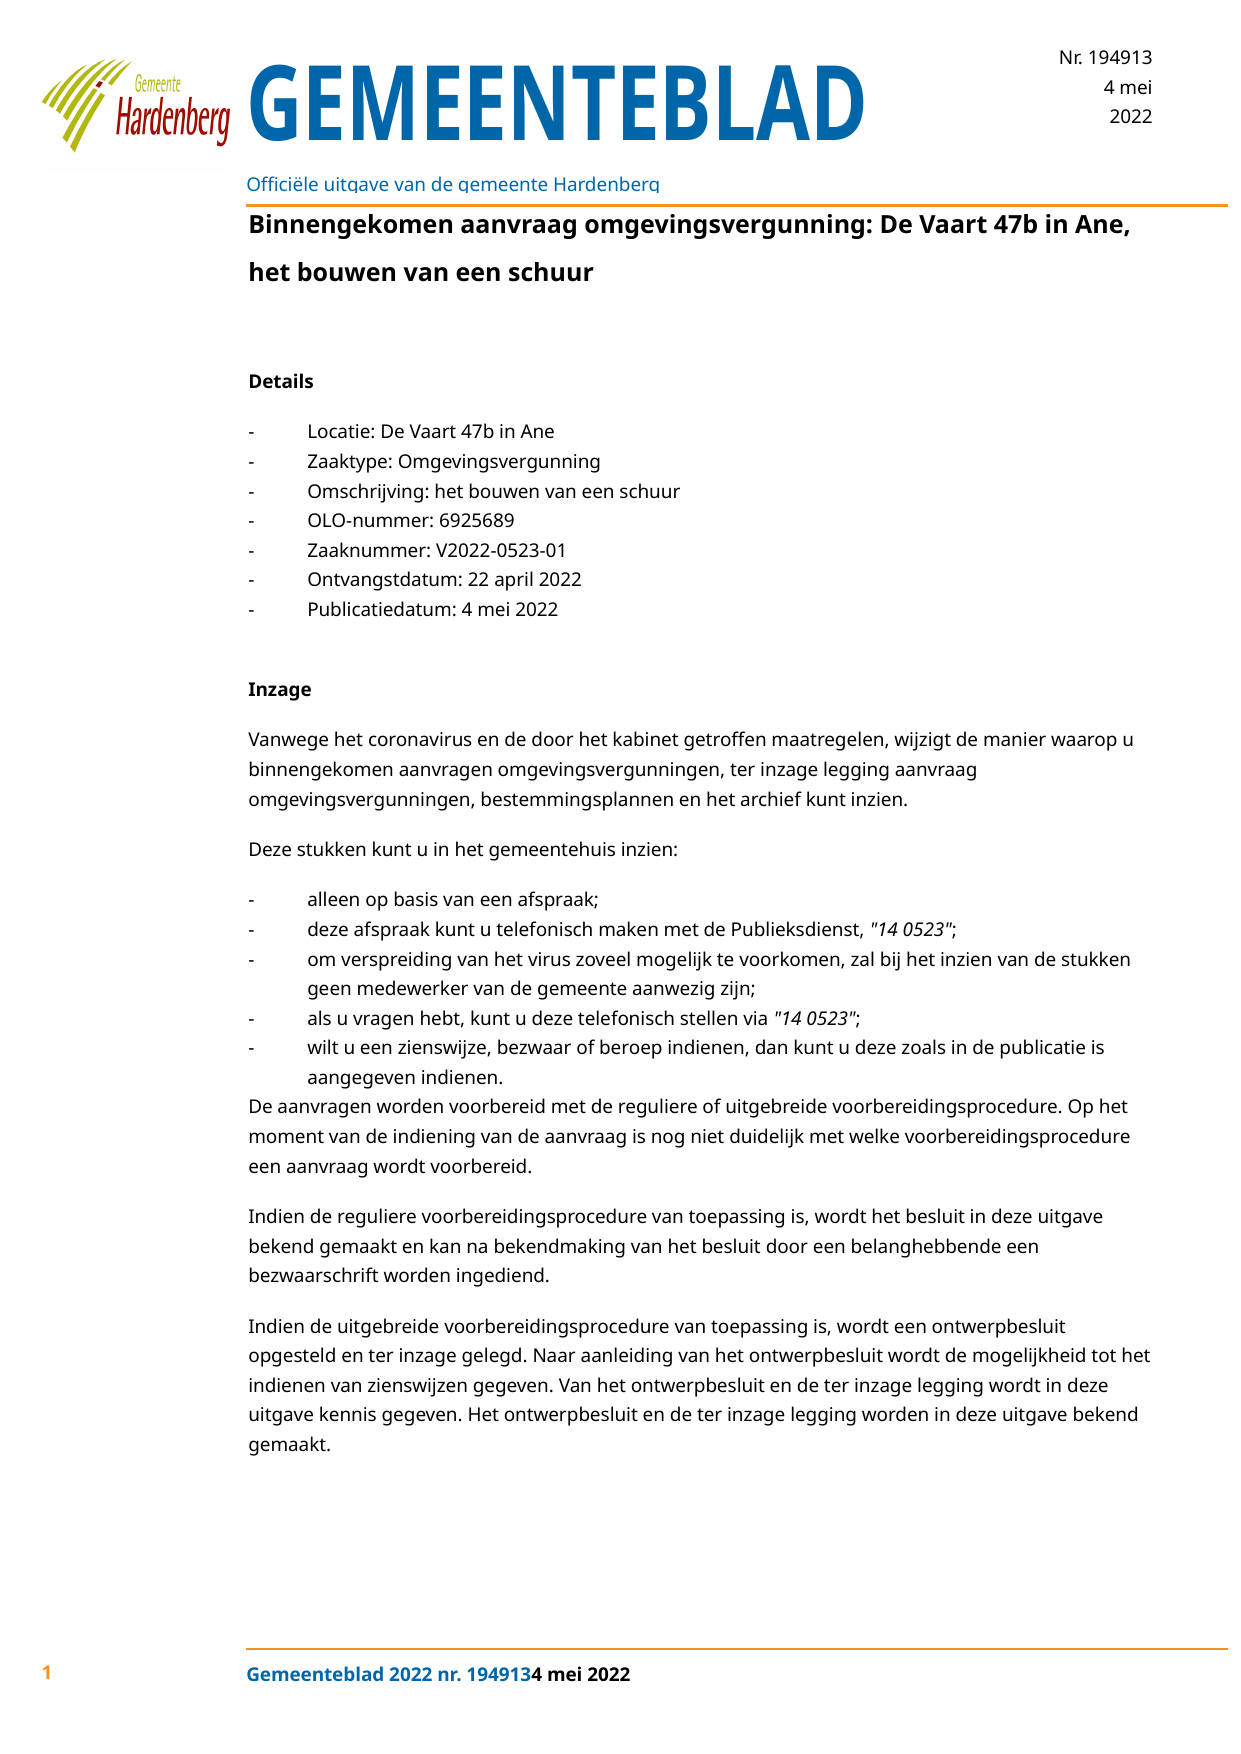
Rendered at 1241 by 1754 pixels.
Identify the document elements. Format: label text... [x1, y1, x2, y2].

list wilt u een zienswijze, bezwaar of beroep indienen, dan kunt u deze zoals in de publicatie is aangegeven indienen. [248, 1034, 1152, 1090]
text Binnengekomen aanvraag omgevingsvergunning: De Vaart 47b in Ane, het bouwen van een schuur [248, 207, 1152, 288]
list Zaaknummer: V2022-0523-01 [248, 537, 1152, 563]
list Locatie: De Vaart 47b in Ane [248, 419, 1152, 444]
text De aanvragen worden voorbereid met de reguliere of uitgebreide voorbereidingsprocedure. Op het moment van de indiening van de aanvraag is nog niet duidelijk met welke voorbereidingsprocedure een aanvraag wordt voorbereid. [248, 1094, 1152, 1179]
list alleen op basis van een afspraak; [248, 887, 1152, 912]
picture [41, 47, 231, 172]
list als u vragen hebt, kunt u deze telefonisch stellen via "14 0523"; [248, 1005, 1152, 1031]
text Indien de uitgebreide voorbereidingsprocedure van toepassing is, wordt een ontwerpbesluit opgesteld en ter inzage gelegd. Naar aanleiding van het ontwerpbesluit wordt de mogelijkheid tot het indienen van zienswijzen gegeven. Van het ontwerpbesluit en de ter inzage legging wordt in deze uitgave kennis gegeven. Het ontwerpbesluit en de ter inzage legging worden in deze uitgave bekend gemaakt. [248, 1313, 1152, 1457]
text Indien de reguliere voorbereidingsprocedure van toepassing is, wordt het besluit in deze uitgave bekend gemaakt en kan na bekendmaking van het besluit door een belanghebbende een bezwaarschrift worden ingediend. [248, 1203, 1152, 1288]
list Publicatiedatum: 4 mei 2022 [248, 596, 1152, 622]
text Vanwege het coronavirus en de door het kabinet getroffen maatregelen, wijzigt de manier waarop u binnengekomen aanvragen omgevingsvergunningen, ter inzage legging aanvraag omgevingsvergunningen, bestemmingsplannen en het archief kunt inzien. [248, 727, 1152, 812]
text Details [248, 368, 1152, 394]
text Inzage [248, 676, 1152, 702]
list Ontvangstdatum: 22 april 2022 [248, 567, 1152, 592]
list OLO-nummer: 6925689 [248, 507, 1152, 533]
list Zaaktype: Omgevingsvergunning [248, 448, 1152, 474]
list deze afspraak kunt u telefonisch maken met de Publieksdienst, "14 0523"; [248, 916, 1152, 942]
text Deze stukken kunt u in het gemeentehuis inzien: [248, 836, 1152, 862]
list om verspreiding van het virus zoveel mogelijk te voorkomen, zal bij het inzien van de stukken geen medewerker van de gemeente aanwezig zijn; [248, 946, 1152, 1001]
list Omschrijving: het bouwen van een schuur [248, 478, 1152, 504]
